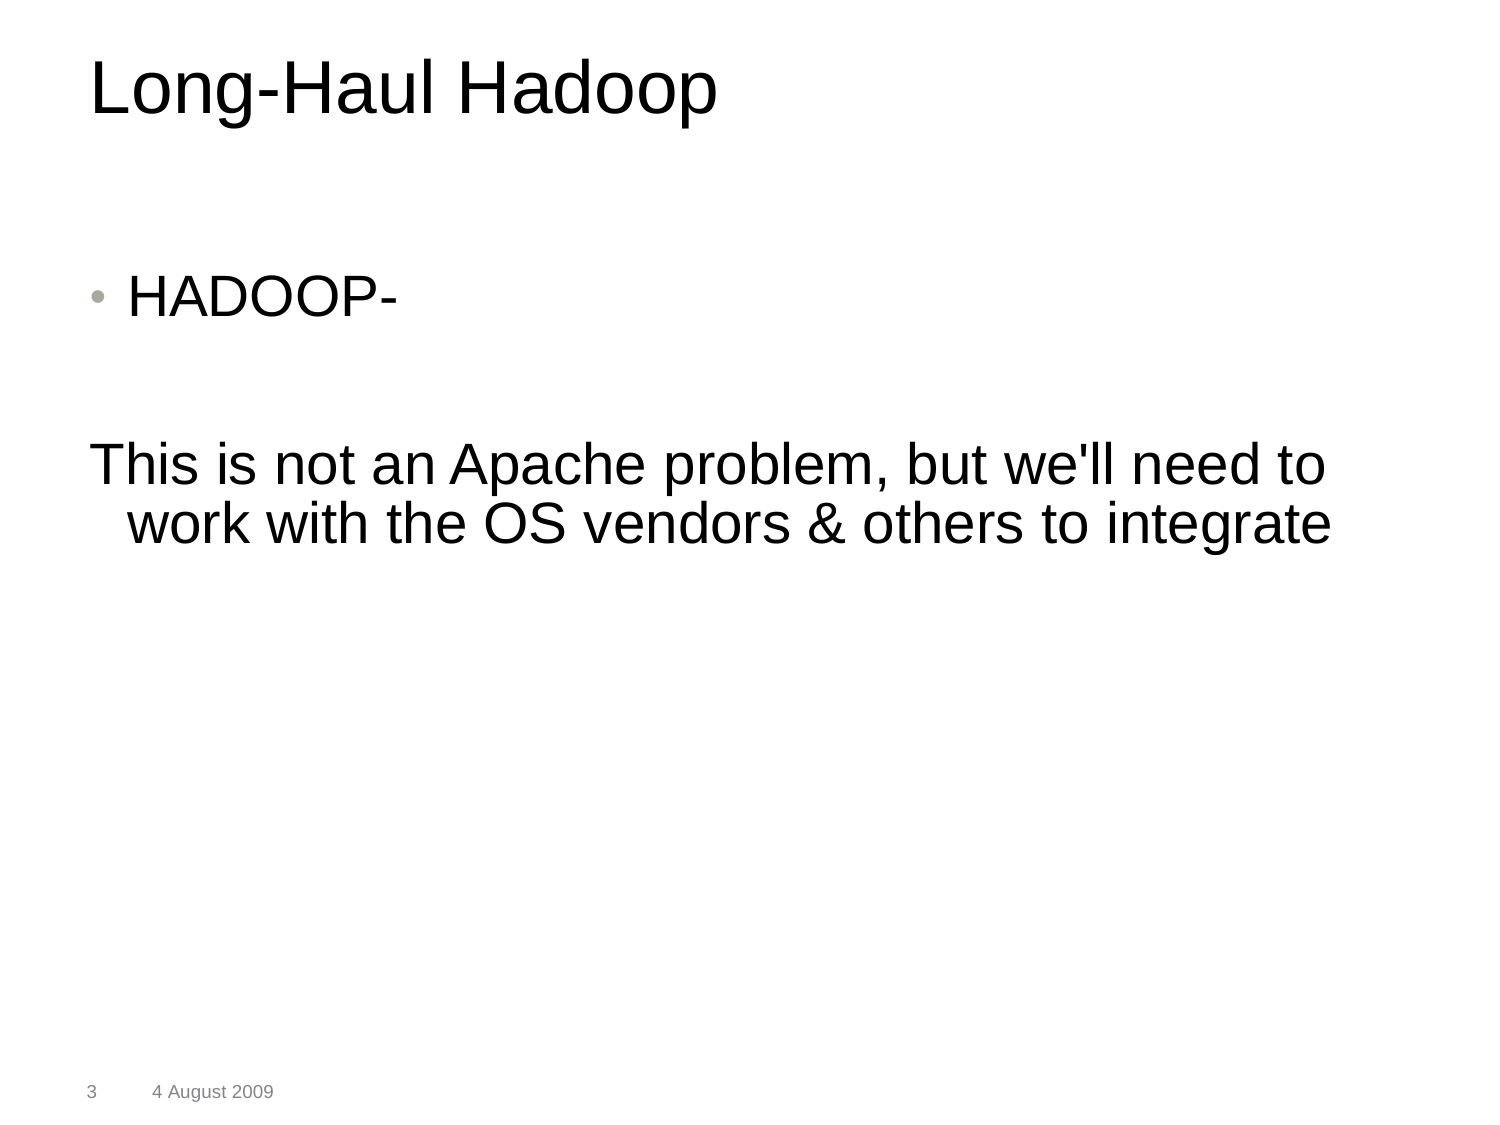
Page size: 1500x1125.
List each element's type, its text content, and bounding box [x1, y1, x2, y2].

list HADOOP- This is not an Apache problem, but we'll need to work with the OS vendors & others to integrate [75, 262, 1426, 1006]
text_box 4 August 2009 [137, 1074, 374, 1111]
title Long-Haul Hadoop [75, 45, 1426, 233]
text_box 5 [71, 1074, 136, 1111]
